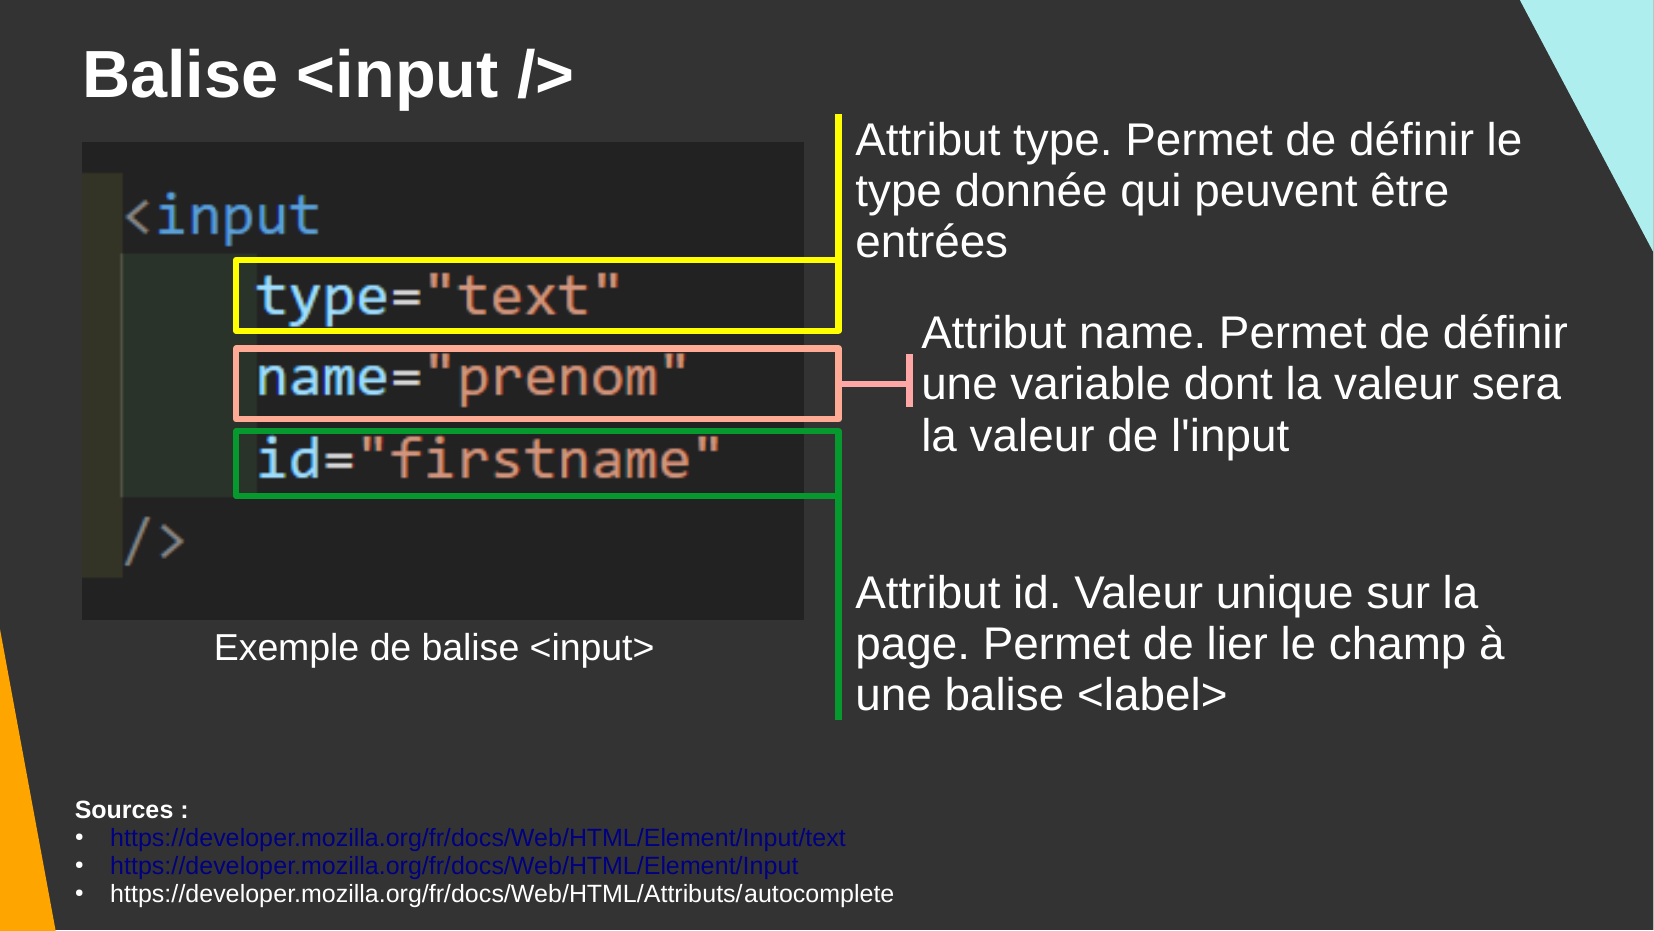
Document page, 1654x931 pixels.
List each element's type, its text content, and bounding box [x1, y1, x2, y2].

text_box [1519, 0, 1654, 254]
title Attribut name. Permet de définir une variable dont la valeur sera la valeur de l'input [921, 307, 1571, 461]
picture [239, 352, 804, 416]
title Balise <input /> [82, 37, 1571, 114]
title Attribut id. Valeur unique sur la page. Permet de lier le champ à une balise <label> [855, 566, 1560, 721]
picture [82, 142, 804, 620]
text_box Sources : https://developer.mozilla.org/fr/docs/Web/HTML/Element/Input/text https://developer.mozilla.org/fr/docs/Web/HTML/Element/Input https://developer.mozilla.org/fr/docs/Web/HTML/Attributs/autocomplete [60, 788, 1546, 931]
title Exemple de balise <input> [75, 625, 804, 674]
picture [239, 263, 804, 328]
text_box [0, 629, 56, 931]
title Attribut type. Permet de définir le type donnée qui peuvent être entrées [855, 113, 1560, 268]
picture [239, 434, 804, 493]
